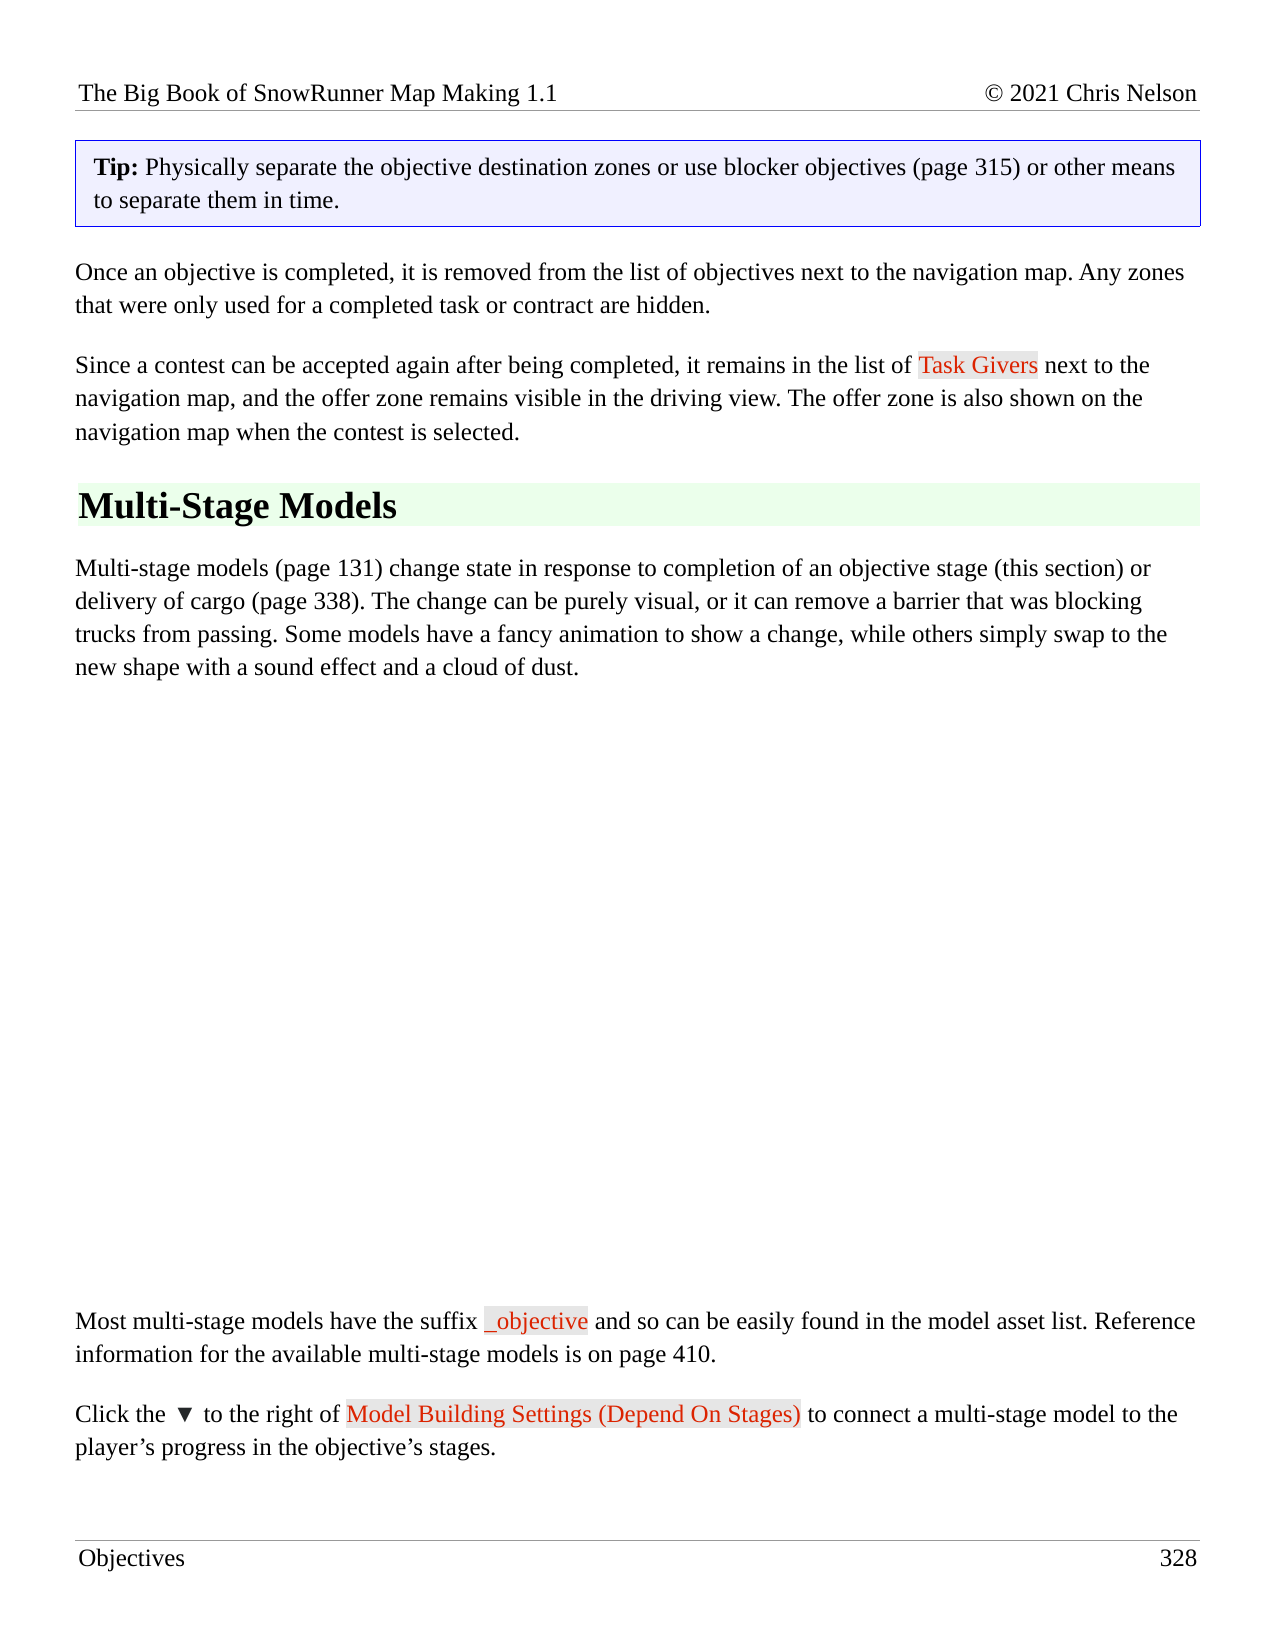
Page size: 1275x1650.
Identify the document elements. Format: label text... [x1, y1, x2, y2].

subtitle Multi-Stage Models [78, 483, 1200, 526]
text Since a contest can be accepted again after being completed, it remains in the list of Task Givers next to the navigation map, and the offer zone remains visible in the driving view. The offer zone is also shown on the navigation map when the contest is selected. [75, 351, 1200, 445]
text Click the ▼ to the right of Model Building Settings (Depend On Stages) to connect a multi-stage model to the player’s progress in the objective’s stages. [75, 1399, 1200, 1461]
text Multi-stage models (page 131) change state in response to completion of an objective stage (this section) or delivery of cargo (page 338). The change can be purely visual, or it can remove a barrier that was blocking trucks from passing. Some models have a fancy animation to show a change, while others simply swap to the new shape with a sound effect and a cloud of dust. [75, 553, 1200, 681]
text Most multi-stage models have the suffix _objective and so can be easily found in the model asset list. Reference information for the available multi-stage models is on page 410. [75, 1306, 1200, 1368]
text Once an objective is completed, it is removed from the list of objectives next to the navigation map. Any zones that were only used for a completed task or contract are hidden. [75, 257, 1200, 319]
list Physically separate the objective destination zones or use blocker objectives (page 315) or other means to separate them in time. [76, 141, 1200, 226]
